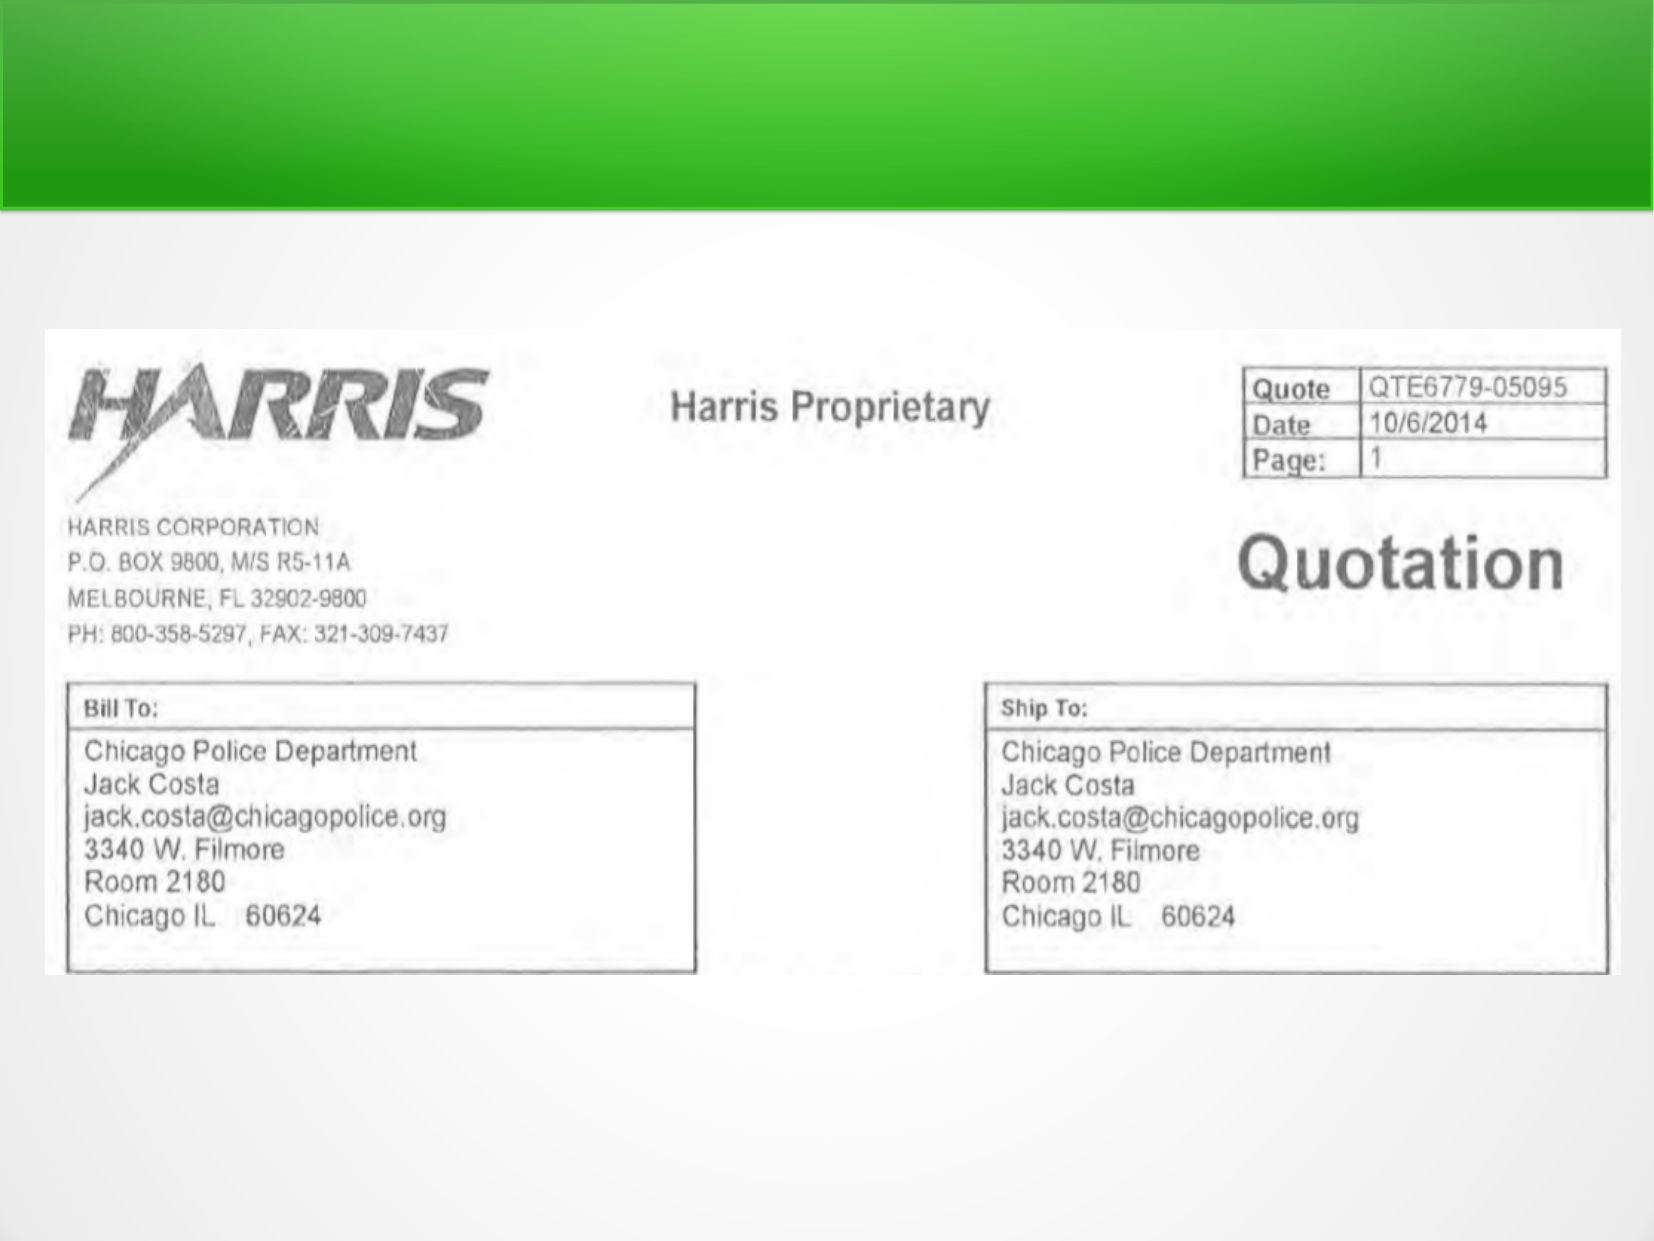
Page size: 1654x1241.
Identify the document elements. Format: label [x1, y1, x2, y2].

picture [45, 329, 1621, 976]
